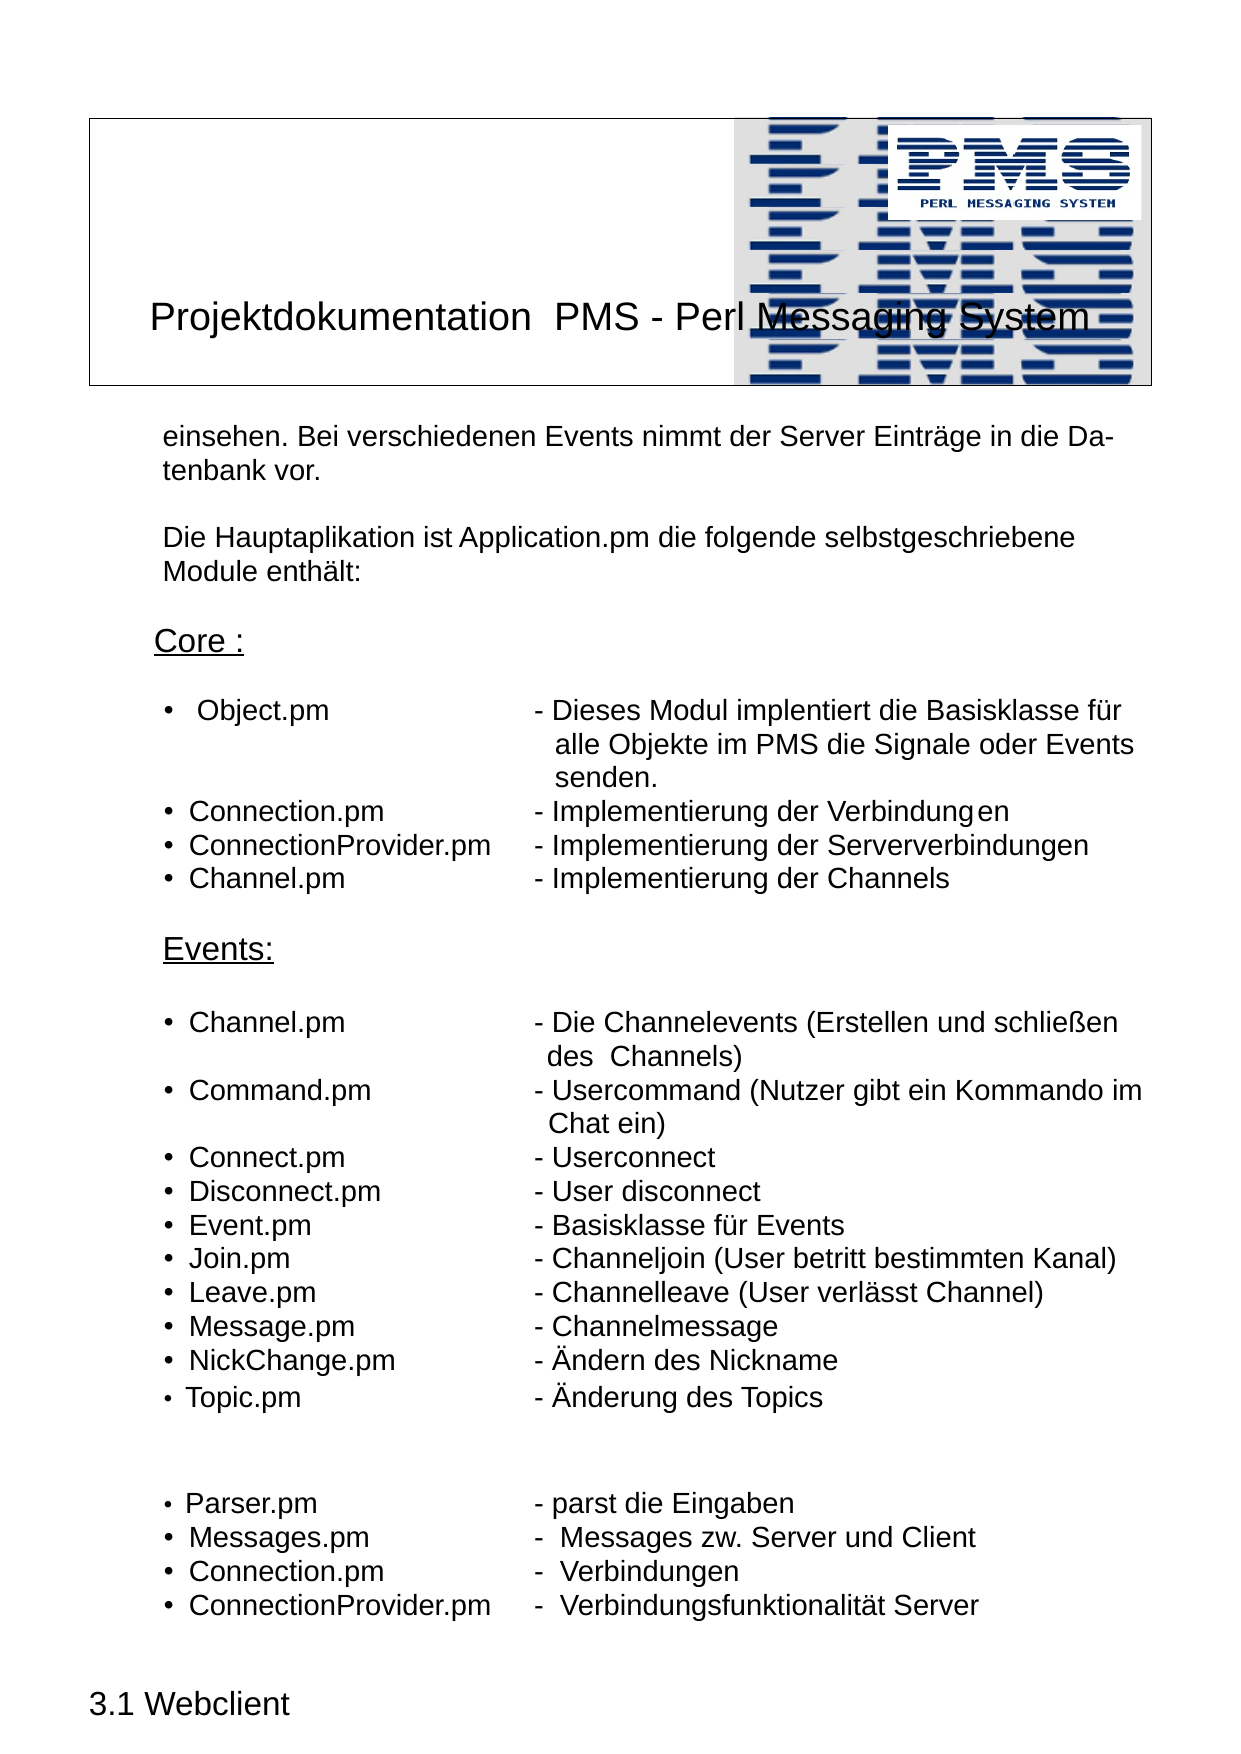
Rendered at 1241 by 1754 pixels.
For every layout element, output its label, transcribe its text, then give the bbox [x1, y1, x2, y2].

text Module enthält: [88, 554, 1152, 587]
list alle Objekte im PMS die Signale oder Events [501, 727, 1152, 760]
list Leave.pm - Channelleave (User verlässt Channel) [163, 1275, 1152, 1309]
text Chat ein) [88, 1107, 1152, 1140]
picture [760, 119, 1151, 385]
list des Channels) [501, 1039, 1152, 1073]
list Command.pm - Usercommand (Nutzer gibt ein Kommando im [163, 1073, 1152, 1107]
text 3.1 Webclient [88, 1684, 1152, 1722]
list Connection.pm - Verbindungen [163, 1554, 1152, 1588]
list Parser.pm - parst die Eingaben [163, 1482, 1152, 1520]
list NickChange.pm - Ändern des Nickname [163, 1343, 1152, 1376]
list Connect.pm - Userconnect [163, 1140, 1152, 1174]
text tenbank vor. [88, 453, 1152, 487]
list Object.pm - Dieses Modul implentiert die Basisklasse für [163, 693, 1152, 727]
list Channel.pm - Die Channelevents (Erstellen und schließen [163, 1006, 1152, 1039]
text einsehen. Bei verschiedenen Events nimmt der Server Einträge in die Da- [88, 415, 1152, 453]
list Channel.pm - Implementierung der Channels [163, 861, 1152, 895]
list Disconnect.pm - User disconnect [163, 1174, 1152, 1208]
list ConnectionProvider.pm - Implementierung der Serververbindungen [163, 828, 1152, 861]
list Messages.pm - Messages zw. Server und Client [163, 1520, 1152, 1554]
text Events: [88, 929, 1152, 967]
list Topic.pm - Änderung des Topics [163, 1376, 1152, 1415]
list Message.pm - Channelmessage [163, 1309, 1152, 1343]
list Event.pm - Basisklasse für Events [163, 1208, 1152, 1241]
text Die Hauptaplikation ist Application.pm die folgende selbstgeschriebene [88, 520, 1152, 554]
list Join.pm - Channeljoin (User betritt bestimmten Kanal) [163, 1241, 1152, 1275]
list ConnectionProvider.pm - Verbindungsfunktionalität Server [163, 1588, 1152, 1622]
list Connection.pm - Implementierung der Verbindung en [163, 794, 1152, 828]
text Core : [88, 621, 1152, 659]
list senden. [501, 760, 1152, 794]
